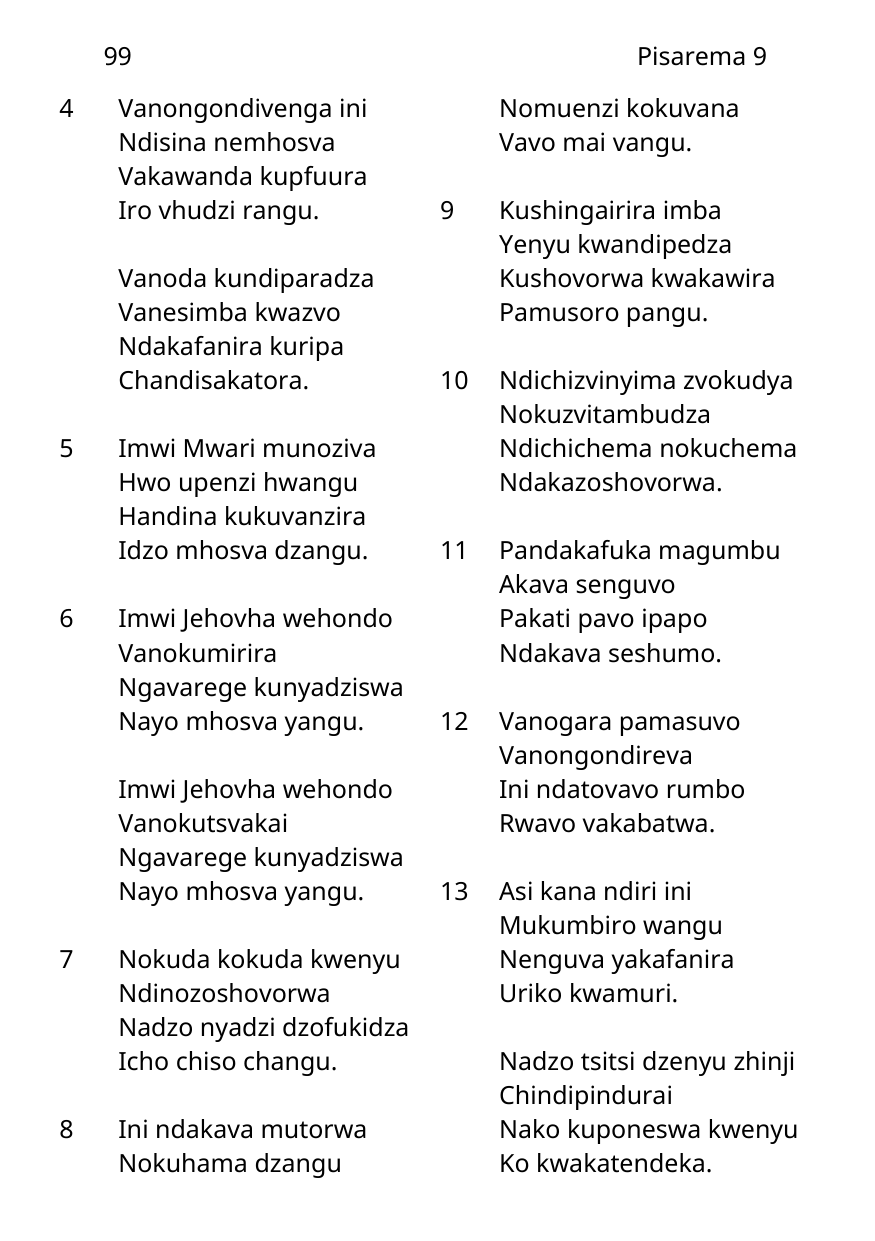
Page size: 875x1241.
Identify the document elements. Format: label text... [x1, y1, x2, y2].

text 6 Imwi Jehovha wehondo [59, 601, 434, 635]
text Nadzo nyadzi dzofukidza [59, 1010, 434, 1044]
text Yenyu kwandipedza [440, 226, 815, 261]
text Nayo mhosva yangu. [59, 703, 434, 737]
text Nokuzvitambudza [440, 397, 815, 431]
text 10 Ndichizvinyima zvokudya [440, 363, 815, 397]
text Nomuenzi kokuvana [440, 90, 815, 124]
text Vanokumirira [59, 635, 434, 669]
text Ngavarege kunyadziswa [59, 839, 434, 874]
text Ndakazoshovorwa. [440, 465, 815, 499]
text Ndakafanira kuripa [59, 329, 434, 363]
text Vanokutsvakai [59, 806, 434, 839]
text Pamusoro pangu. [440, 294, 815, 329]
text Vakawanda kupfuura [59, 158, 434, 192]
text 5 Imwi Mwari munoziva [59, 431, 434, 465]
text Nokuhama dzangu [59, 1146, 434, 1180]
text 7 Nokuda kokuda kwenyu [59, 942, 434, 976]
text Akava senguvo [440, 567, 815, 601]
text Vanongondireva [440, 737, 815, 771]
text Nenguva yakafanira [440, 942, 815, 976]
text Nadzo tsitsi dzenyu zhinji [440, 1044, 815, 1078]
text Ini ndatovavo rumbo [440, 771, 815, 806]
text Kushovorwa kwakawira [440, 261, 815, 294]
text Iro vhudzi rangu. [59, 192, 434, 226]
text Chandisakatora. [59, 363, 434, 397]
text Ngavarege kunyadziswa [59, 669, 434, 703]
text Ndakava seshumo. [440, 635, 815, 669]
text Vanoda kundiparadza [59, 261, 434, 294]
text Chindipindurai [440, 1078, 815, 1112]
text 9 Kushingairira imba [440, 192, 815, 226]
text Rwavo vakabatwa. [440, 806, 815, 839]
text 4 Vanongondivenga ini [59, 90, 434, 124]
text Icho chiso changu. [59, 1044, 434, 1078]
text Vanesimba kwazvo [59, 294, 434, 329]
text Ndisina nemhosva [59, 124, 434, 158]
text Uriko kwamuri. [440, 976, 815, 1010]
text 13 Asi kana ndiri ini [440, 874, 815, 908]
text Ndichichema nokuchema [440, 431, 815, 465]
text 11 Pandakafuka magumbu [440, 533, 815, 567]
text Nako kuponeswa kwenyu [440, 1112, 815, 1146]
text Ndinozoshovorwa [59, 976, 434, 1010]
text Handina kukuvanzira [59, 499, 434, 533]
text Hwo upenzi hwangu [59, 465, 434, 499]
text Idzo mhosva dzangu. [59, 533, 434, 567]
text Imwi Jehovha wehondo [59, 771, 434, 806]
text Nayo mhosva yangu. [59, 874, 434, 908]
text Vavo mai vangu. [440, 124, 815, 158]
text 12 Vanogara pamasuvo [440, 703, 815, 737]
text Mukumbiro wangu [440, 908, 815, 942]
text Pakati pavo ipapo [440, 601, 815, 635]
text 8 Ini ndakava mutorwa [59, 1112, 434, 1146]
text Ko kwakatendeka. [440, 1146, 815, 1180]
